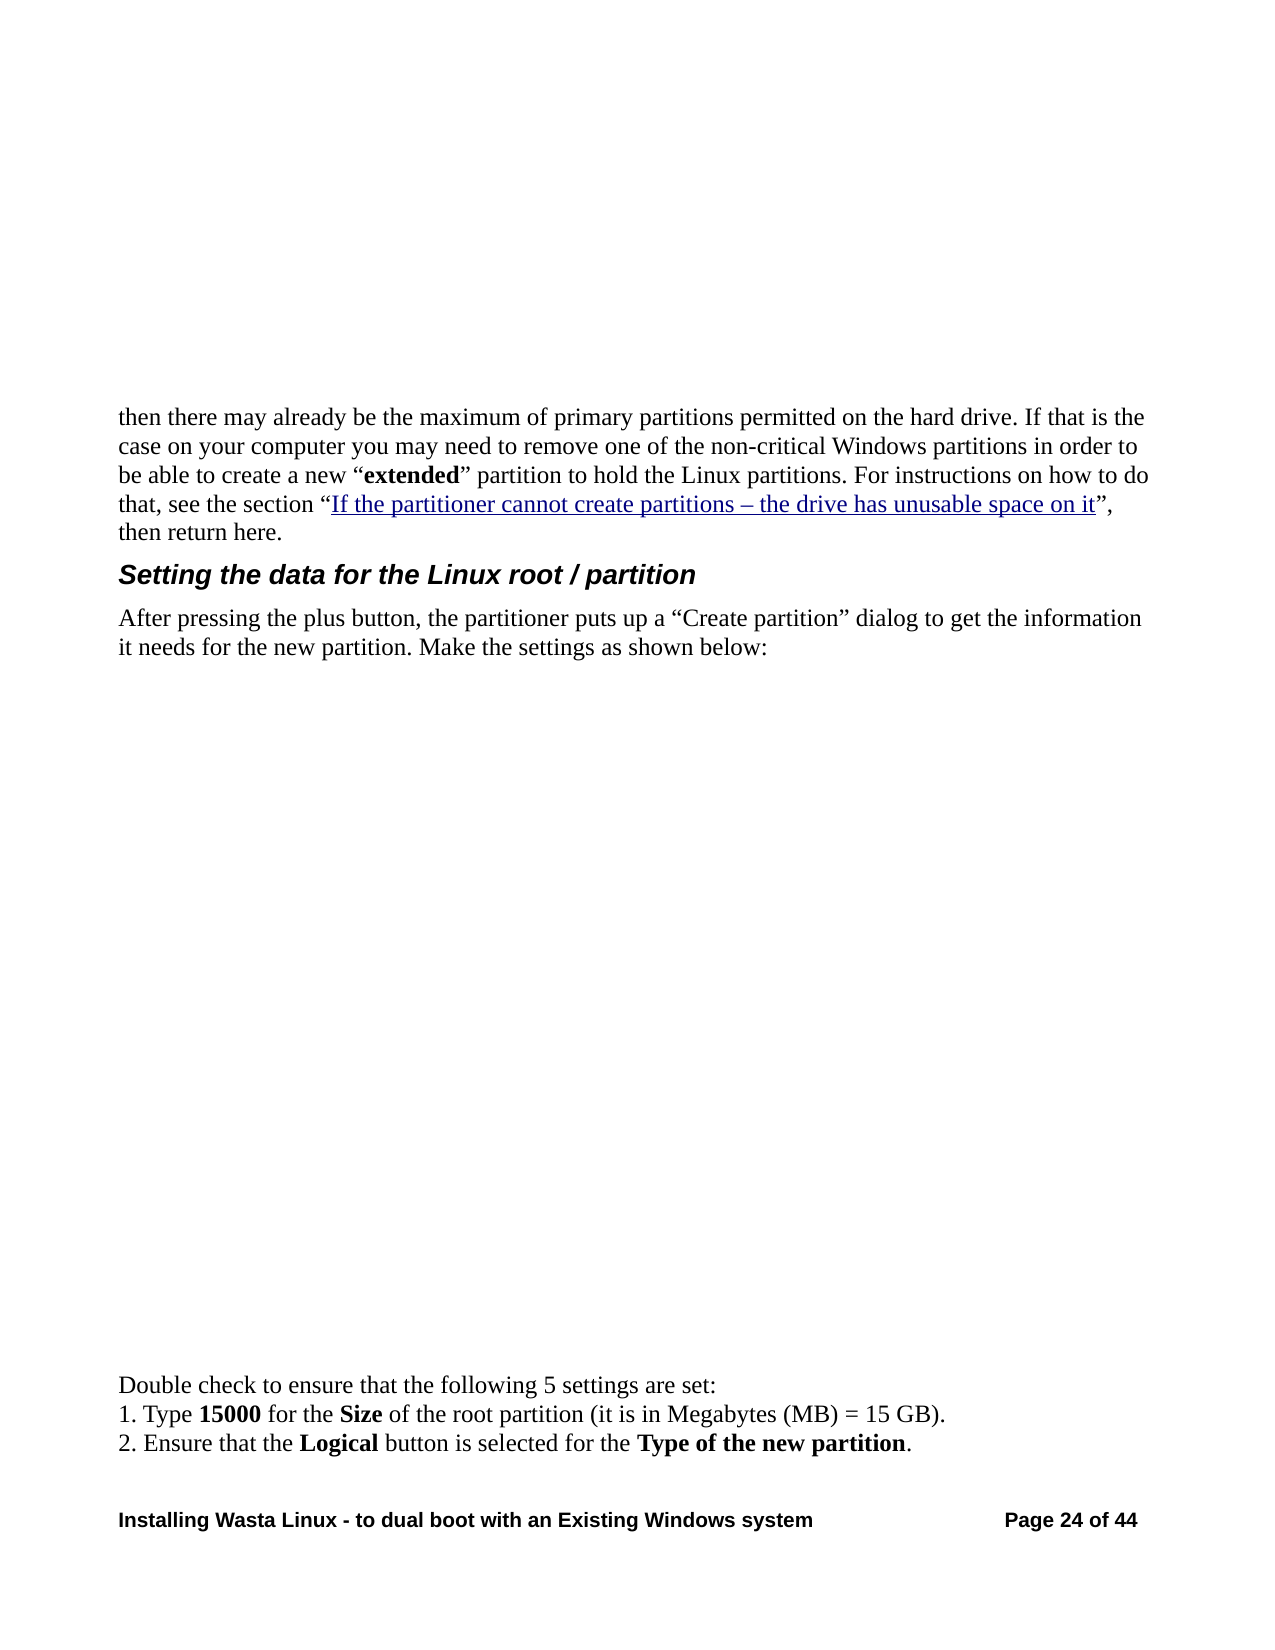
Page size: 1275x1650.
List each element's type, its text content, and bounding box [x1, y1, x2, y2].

text then there may already be the maximum of primary partitions permitted on the hard drive. If that is the case on your computer you may need to remove one of the non-critical Windows partitions in order to be able to create a new “extended” partition to hold the Linux partitions. For instructions on how to do that, see the section “If the partitioner cannot create partitions – the drive has unusable space on it”, then return here. [118, 402, 1157, 546]
text After pressing the plus button, the partitioner puts up a “Create partition” dialog to get the information it needs for the new partition. Make the settings as shown below: [118, 603, 1157, 661]
subtitle Setting the data for the Linux root / partition [118, 559, 1157, 591]
text 2. Ensure that the Logical button is selected for the Type of the new partition. [118, 1428, 1157, 1457]
text 1. Type 15000 for the Size of the root partition (it is in Megabytes (MB) = 15 GB). [118, 1399, 1157, 1428]
text Double check to ensure that the following 5 settings are set: [118, 1370, 1157, 1399]
